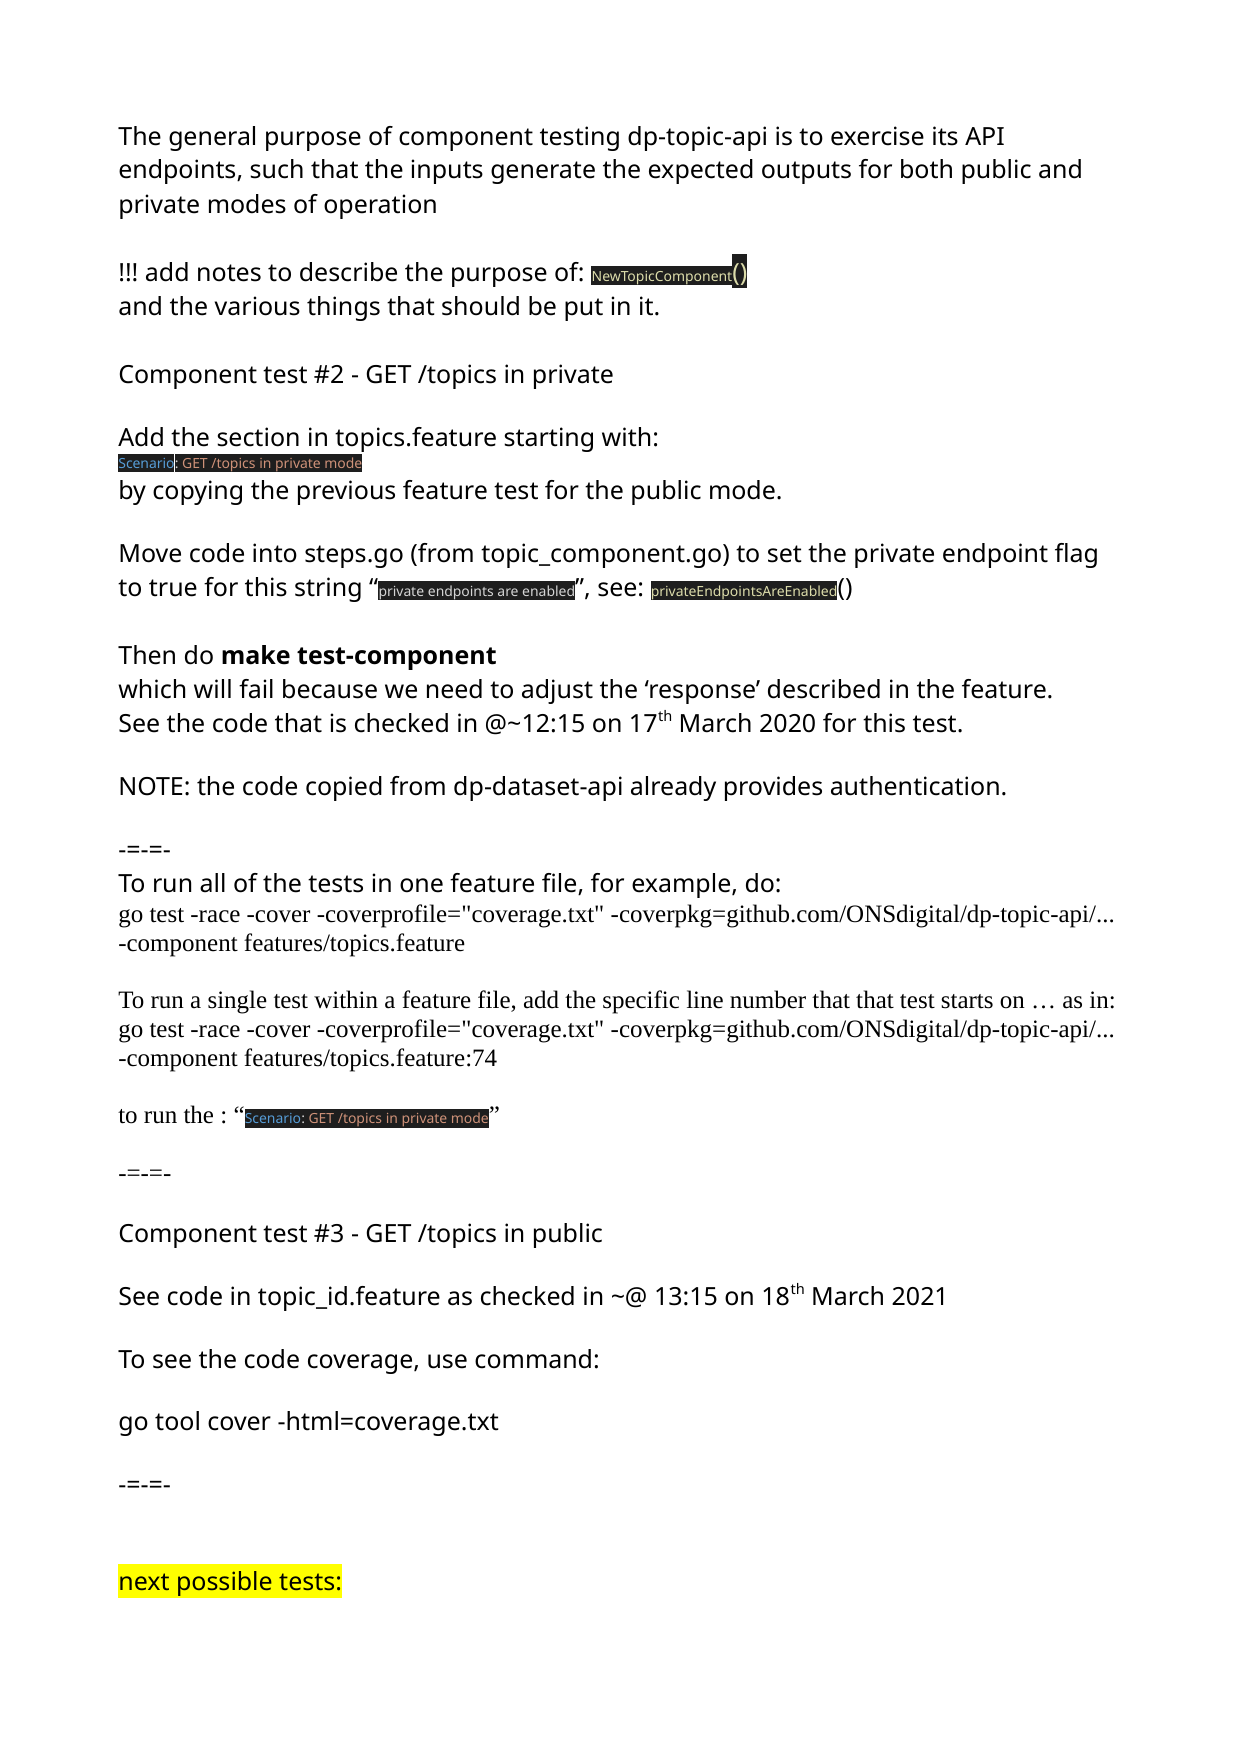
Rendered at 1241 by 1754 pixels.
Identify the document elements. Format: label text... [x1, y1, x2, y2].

text Then do make test-component [118, 637, 1122, 672]
text go tool cover -html=coverage.txt [118, 1404, 1122, 1438]
text Component test #3 - GET /topics in public [118, 1216, 1122, 1250]
text to run the : “Scenario: GET /topics in private mode” [118, 1101, 1122, 1129]
text The general purpose of component testing dp-topic-api is to exercise its API endpoints, such that the inputs generate the expected outputs for both public and private modes of operation [118, 118, 1122, 220]
text To run all of the tests in one feature file, for example, do: [118, 865, 1122, 899]
text See code in topic_id.feature as checked in ~@ 13:15 on 18th March 2021 [118, 1278, 1122, 1312]
text go test -race -cover -coverprofile="coverage.txt" -coverpkg=github.com/ONSdigital/dp-topic-api/... -component features/topics.feature:74 [118, 1014, 1122, 1072]
text -=-=- [118, 1158, 1122, 1187]
text next possible tests: [118, 1564, 1122, 1598]
text and the various things that should be put in it. [118, 288, 1122, 322]
text !!! add notes to describe the purpose of: NewTopicComponent() [118, 254, 1122, 288]
text To run a single test within a feature file, add the specific line number that that test starts on … as in: [118, 986, 1122, 1014]
text NOTE: the code copied from dp-dataset-api already provides authentication. [118, 768, 1122, 802]
text -=-=- [118, 831, 1122, 865]
text Add the section in topics.feature starting with: [118, 419, 1122, 453]
text To see the code coverage, use command: [118, 1341, 1122, 1375]
text go test -race -cover -coverprofile="coverage.txt" -coverpkg=github.com/ONSdigital/dp-topic-api/... -component features/topics.feature [118, 899, 1122, 957]
text which will fail because we need to adjust the ‘response’ described in the feature. [118, 672, 1122, 706]
text Component test #2 - GET /topics in private [118, 357, 1122, 391]
text by copying the previous feature test for the public mode. [118, 472, 1122, 507]
text See the code that is checked in @~12:15 on 17th March 2020 for this test. [118, 706, 1122, 740]
text Scenario: GET /topics in private mode [118, 453, 1122, 472]
text Move code into steps.go (from topic_component.go) to set the private endpoint flag to true for this string “private endpoints are enabled”, see: privateEndpointsAreEnabled() [118, 535, 1122, 603]
text -=-=- [118, 1467, 1122, 1501]
